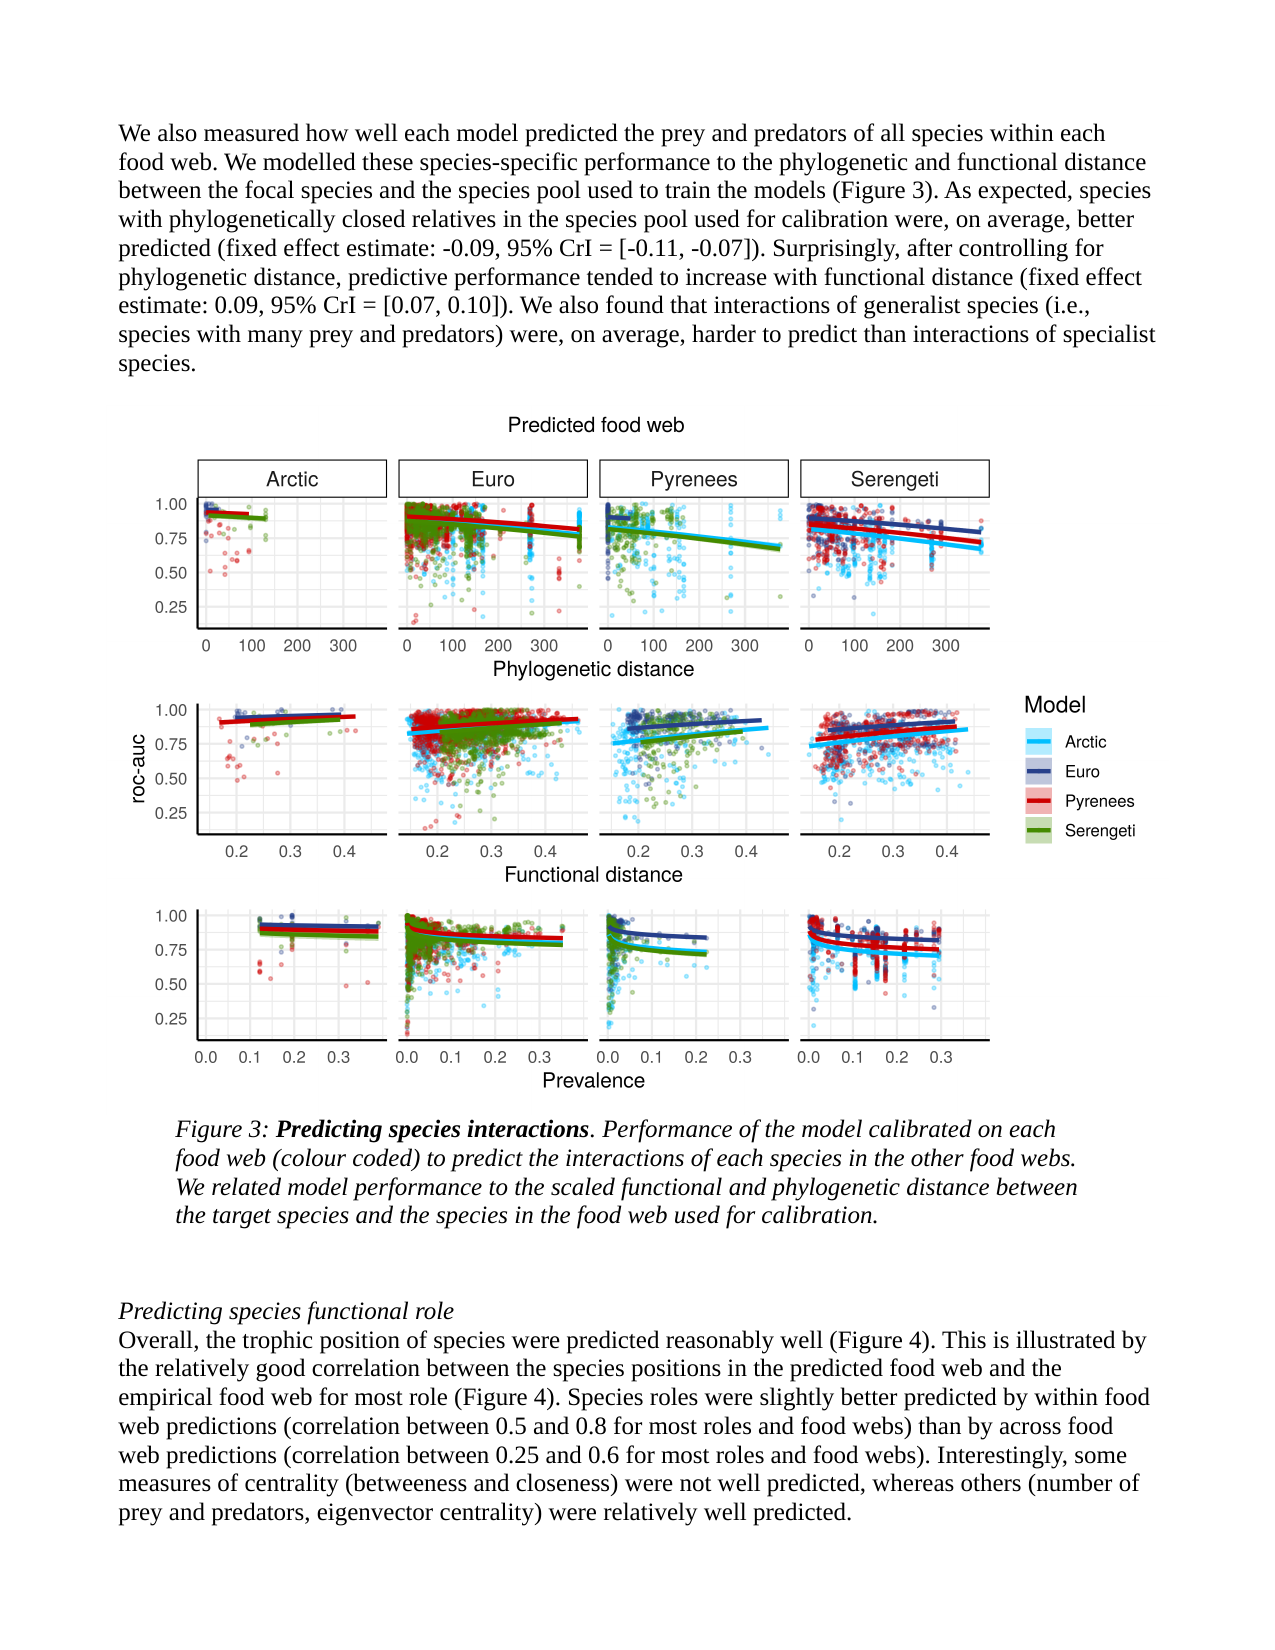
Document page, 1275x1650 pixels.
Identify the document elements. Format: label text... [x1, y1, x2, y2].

picture [106, 405, 1169, 1115]
text Overall, the trophic position of species were predicted reasonably well (Figure 4). This is illustrated by the relatively good correlation between the species positions in the predicted food web and the empirical food web for most role (Figure 4). Species roles were slightly better predicted by within food web predictions (correlation between 0.5 and 0.8 for most roles and food webs) than by across food web predictions (correlation between 0.25 and 0.6 for most roles and food webs). Interestingly, some measures of centrality (betweeness and closeness) were not well predicted, whereas others (number of prey and predators, eigenvector centrality) were relatively well predicted. [118, 1325, 1157, 1526]
text Predicting species functional role [118, 1296, 1157, 1325]
text We also measured how well each model predicted the prey and predators of all species within each food web. We modelled these species-specific performance to the phylogenetic and functional distance between the focal species and the species pool used to train the models (Figure 3). As expected, species with phylogenetically closed relatives in the species pool used for calibration were, on average, better predicted (fixed effect estimate: -0.09, 95% CrI = [-0.11, -0.07]). Surprisingly, after controlling for phylogenetic distance, predictive performance tended to increase with functional distance (fixed effect estimate: 0.09, 95% CrI = [0.07, 0.10]). We also found that interactions of generalist species (i.e., species with many prey and predators) were, on average, harder to predict than interactions of specialist species. [118, 118, 1157, 377]
text Figure 3: Predicting species interactions. Performance of the model calibrated on each food web (colour coded) to predict the interactions of each species in the other food webs. We related model performance to the scaled functional and phylogenetic distance between the target species and the species in the food web used for calibration. [175, 1115, 1100, 1229]
